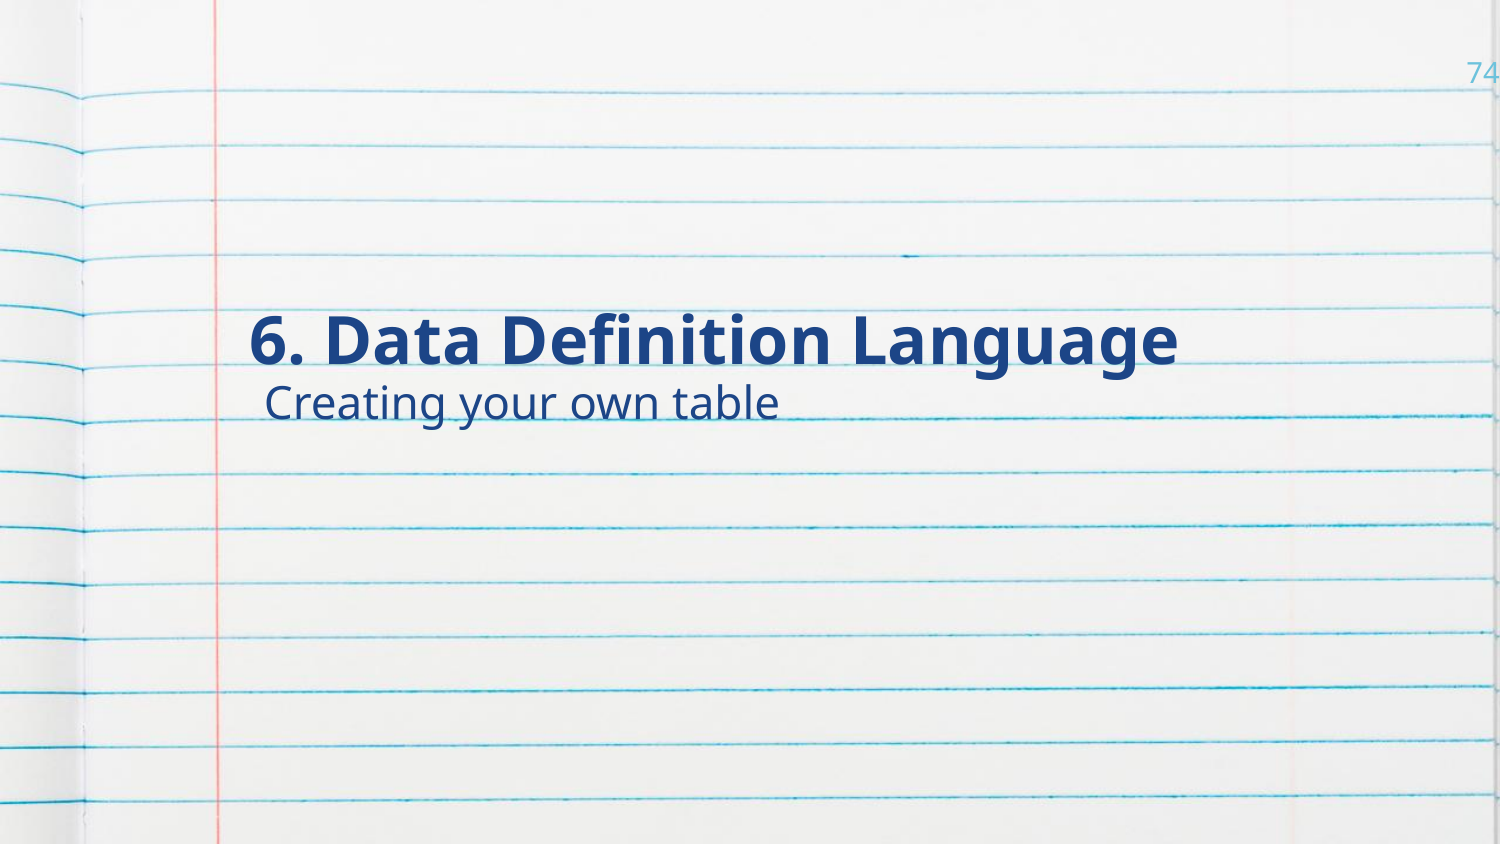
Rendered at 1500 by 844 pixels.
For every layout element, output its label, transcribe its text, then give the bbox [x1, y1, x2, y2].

picture [0, 0, 1500, 844]
subtitle Creating your own table [249, 373, 1388, 503]
slide_number [1409, 41, 1500, 107]
title 6. Data Definition Language [249, 187, 1388, 373]
